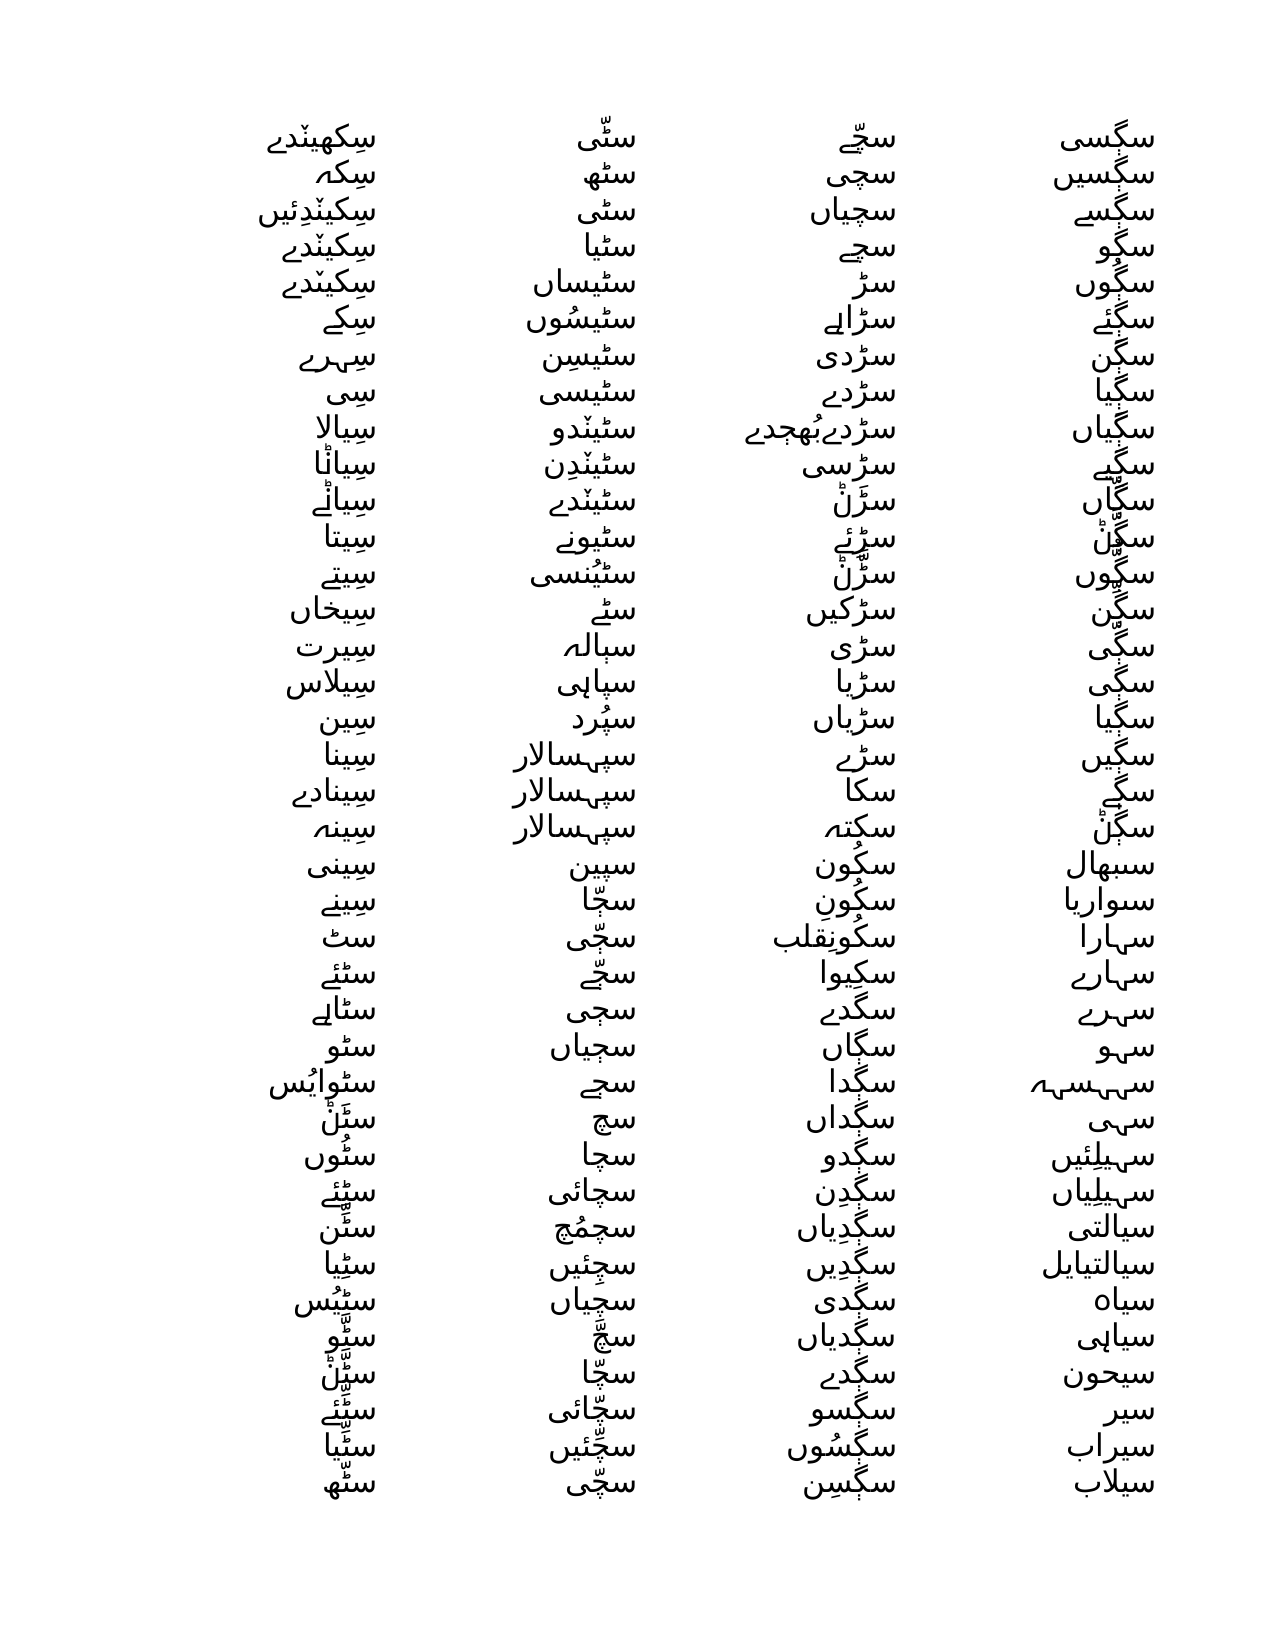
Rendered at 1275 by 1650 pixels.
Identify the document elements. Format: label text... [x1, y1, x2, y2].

text سڑ [637, 263, 897, 300]
text سٹاہے [118, 991, 378, 1027]
text سہرے [897, 991, 1157, 1027]
text سٹِّیا [118, 1427, 378, 1463]
text سٹِیا [118, 1245, 378, 1281]
text سہیلِیاں [897, 1172, 1157, 1209]
text سٹینٚدے [378, 482, 637, 518]
text سںواریا [897, 882, 1157, 918]
text سٹِّن [118, 1209, 378, 1245]
text سہارا [897, 918, 1157, 954]
text سچِئیں [378, 1245, 637, 1281]
text سچا [378, 1136, 637, 1172]
text سٹّھ [118, 1463, 378, 1499]
text سٹینٚدو [378, 409, 637, 445]
text سڳِیے [897, 445, 1157, 482]
text سیلاب [897, 1463, 1157, 1499]
text سکِیوا [637, 954, 897, 991]
text سِیتے [118, 554, 378, 591]
text سڳدے [637, 1354, 897, 1391]
text سٹِّئے [118, 1391, 378, 1427]
text سٹے [378, 591, 637, 627]
text سڳسو [637, 1391, 897, 1427]
text سیحون [897, 1354, 1157, 1391]
text سڳِن [897, 336, 1157, 373]
text سٹوایُس [118, 1063, 378, 1100]
text سڳِئے [897, 300, 1157, 336]
text سپہ​سالار [378, 772, 637, 809]
text سڳݨ [897, 809, 1157, 845]
text سڑَݨ [637, 482, 897, 518]
text سچّ [378, 1318, 637, 1354]
text سڄّی [378, 918, 637, 954]
text سہو [897, 1027, 1157, 1063]
text سٻالہ [378, 627, 637, 663]
text سٹِئے [118, 1172, 378, 1209]
text سڳِیاں [897, 409, 1157, 445]
text سِینہ [118, 809, 378, 845]
text سپین [378, 845, 637, 882]
text سچِّئیں [378, 1427, 637, 1463]
text سِینادے [118, 772, 378, 809]
text سٹیُنسی [378, 554, 637, 591]
text سٹَݨ [118, 1100, 378, 1136]
text سٹّو [118, 1318, 378, 1354]
text سِیاݨے [118, 482, 378, 518]
text سڳے [897, 772, 1157, 809]
text سپہ﻿سالار [378, 809, 637, 845]
text سیاہ [897, 1281, 1157, 1318]
text سڑَّݨ [637, 554, 897, 591]
text سچ [378, 1100, 637, 1136]
text سڑی [637, 627, 897, 663]
text سڑاہے [637, 300, 897, 336]
text سڳاں [637, 1027, 897, 1063]
text سگدے [637, 991, 897, 1027]
text سٹیسی [378, 373, 637, 409]
text سِکیںٚدے [118, 263, 378, 300]
text سپُرد [378, 700, 637, 736]
text سڑدے [637, 373, 897, 409]
text سِینا [118, 736, 378, 772]
text سڳدا [637, 1063, 897, 1100]
text سڑیا [637, 663, 897, 700]
text سہہسہہ [897, 1063, 1157, 1100]
text سکُونِ﻿قلب [637, 918, 897, 954]
text سڳِیا [897, 373, 1157, 409]
text سکا [637, 772, 897, 809]
text سچائی [378, 1172, 637, 1209]
text سٹھ [378, 154, 637, 191]
text سڑدی [637, 336, 897, 373]
text سچمُچ [378, 1209, 637, 1245]
text سٹئے [118, 954, 378, 991]
text سٹ [118, 918, 378, 954]
text سٹیا [378, 227, 637, 263]
text سڑِئے [637, 518, 897, 554]
text سٹیسُوں [378, 300, 637, 336]
text سڳسیں [897, 154, 1157, 191]
text سڑے [637, 736, 897, 772]
text سڳسُوں [637, 1427, 897, 1463]
text سڳسے [897, 191, 1157, 227]
text سٹی [378, 191, 637, 227]
text سڳدو [637, 1136, 897, 1172]
text سہیلِئیں [897, 1136, 1157, 1172]
text سڄی [378, 991, 637, 1027]
text سکُون [637, 845, 897, 882]
text سڳسی [897, 118, 1157, 154]
text سِینی [118, 845, 378, 882]
text سڳّی [897, 627, 1157, 663]
text سٹِیُس [118, 1281, 378, 1318]
text سچّائی [378, 1391, 637, 1427]
text سڳُّوں [897, 554, 1157, 591]
text سِکہ [118, 154, 378, 191]
text سچّے [637, 118, 897, 154]
text سںبھال [897, 845, 1157, 882]
text سٹیساں [378, 263, 637, 300]
text سِکینٚدِئیں [118, 191, 378, 227]
text سیاہی [897, 1318, 1157, 1354]
text سٹُوں [118, 1136, 378, 1172]
text سیالتیایل [897, 1245, 1157, 1281]
text سچے [637, 227, 897, 263]
text سٹو [118, 1027, 378, 1063]
text سڳیا [897, 700, 1157, 736]
text سڳیں [897, 736, 1157, 772]
text سڳو [897, 227, 1157, 263]
text سچی [637, 154, 897, 191]
text سِیاݨا [118, 445, 378, 482]
text سڄیاں [378, 1027, 637, 1063]
text سپاہی [378, 663, 637, 700]
text سِین [118, 700, 378, 736]
text سڳسِن [637, 1463, 897, 1499]
text سڳدِن [637, 1172, 897, 1209]
text سڑکیں [637, 591, 897, 627]
text سڑسی [637, 445, 897, 482]
text سچّی [378, 1463, 637, 1499]
text سڳدِیں [637, 1245, 897, 1281]
text سڳدی [637, 1281, 897, 1318]
text سٹَّݨ [118, 1354, 378, 1391]
text سڑدےبُھڄدے [637, 409, 897, 445]
text سڄّا [378, 882, 637, 918]
text سڳداں [637, 1100, 897, 1136]
text سڳی [897, 663, 1157, 700]
text سہارے [897, 954, 1157, 991]
text سچِیاں [378, 1281, 637, 1318]
text سِیلاس [118, 663, 378, 700]
text سڳدِیاں [637, 1209, 897, 1245]
text سِی [118, 373, 378, 409]
text سِہرے [118, 336, 378, 373]
text سڄّے [378, 954, 637, 991]
text سکُونِ [637, 882, 897, 918]
text سِیالا [118, 409, 378, 445]
text سِکے [118, 300, 378, 336]
text سپہسالار [378, 736, 637, 772]
text سِیرت [118, 627, 378, 663]
text سڳّاں [897, 482, 1157, 518]
text سہی [897, 1100, 1157, 1136]
text سکتہ [637, 809, 897, 845]
text سِکینٚدے [118, 227, 378, 263]
text سڳِّن [897, 591, 1157, 627]
text سِیتا [118, 518, 378, 554]
text سیر [897, 1391, 1157, 1427]
text سیراب [897, 1427, 1157, 1463]
text سچّا [378, 1354, 637, 1391]
text سڳدیاں [637, 1318, 897, 1354]
text سڄے [378, 1063, 637, 1100]
text سڳَّݨ [897, 518, 1157, 554]
text سٹیسِن [378, 336, 637, 373]
text سچیاں [637, 191, 897, 227]
text سٹّی [378, 118, 637, 154]
text سِینے [118, 882, 378, 918]
text سِکھینٚدے [118, 118, 378, 154]
text سڳُوں [897, 263, 1157, 300]
text سڑیاں [637, 700, 897, 736]
text سِیخاں [118, 591, 378, 627]
text سیالتی [897, 1209, 1157, 1245]
text سٹینٚدِن [378, 445, 637, 482]
text سٹیونے [378, 518, 637, 554]
